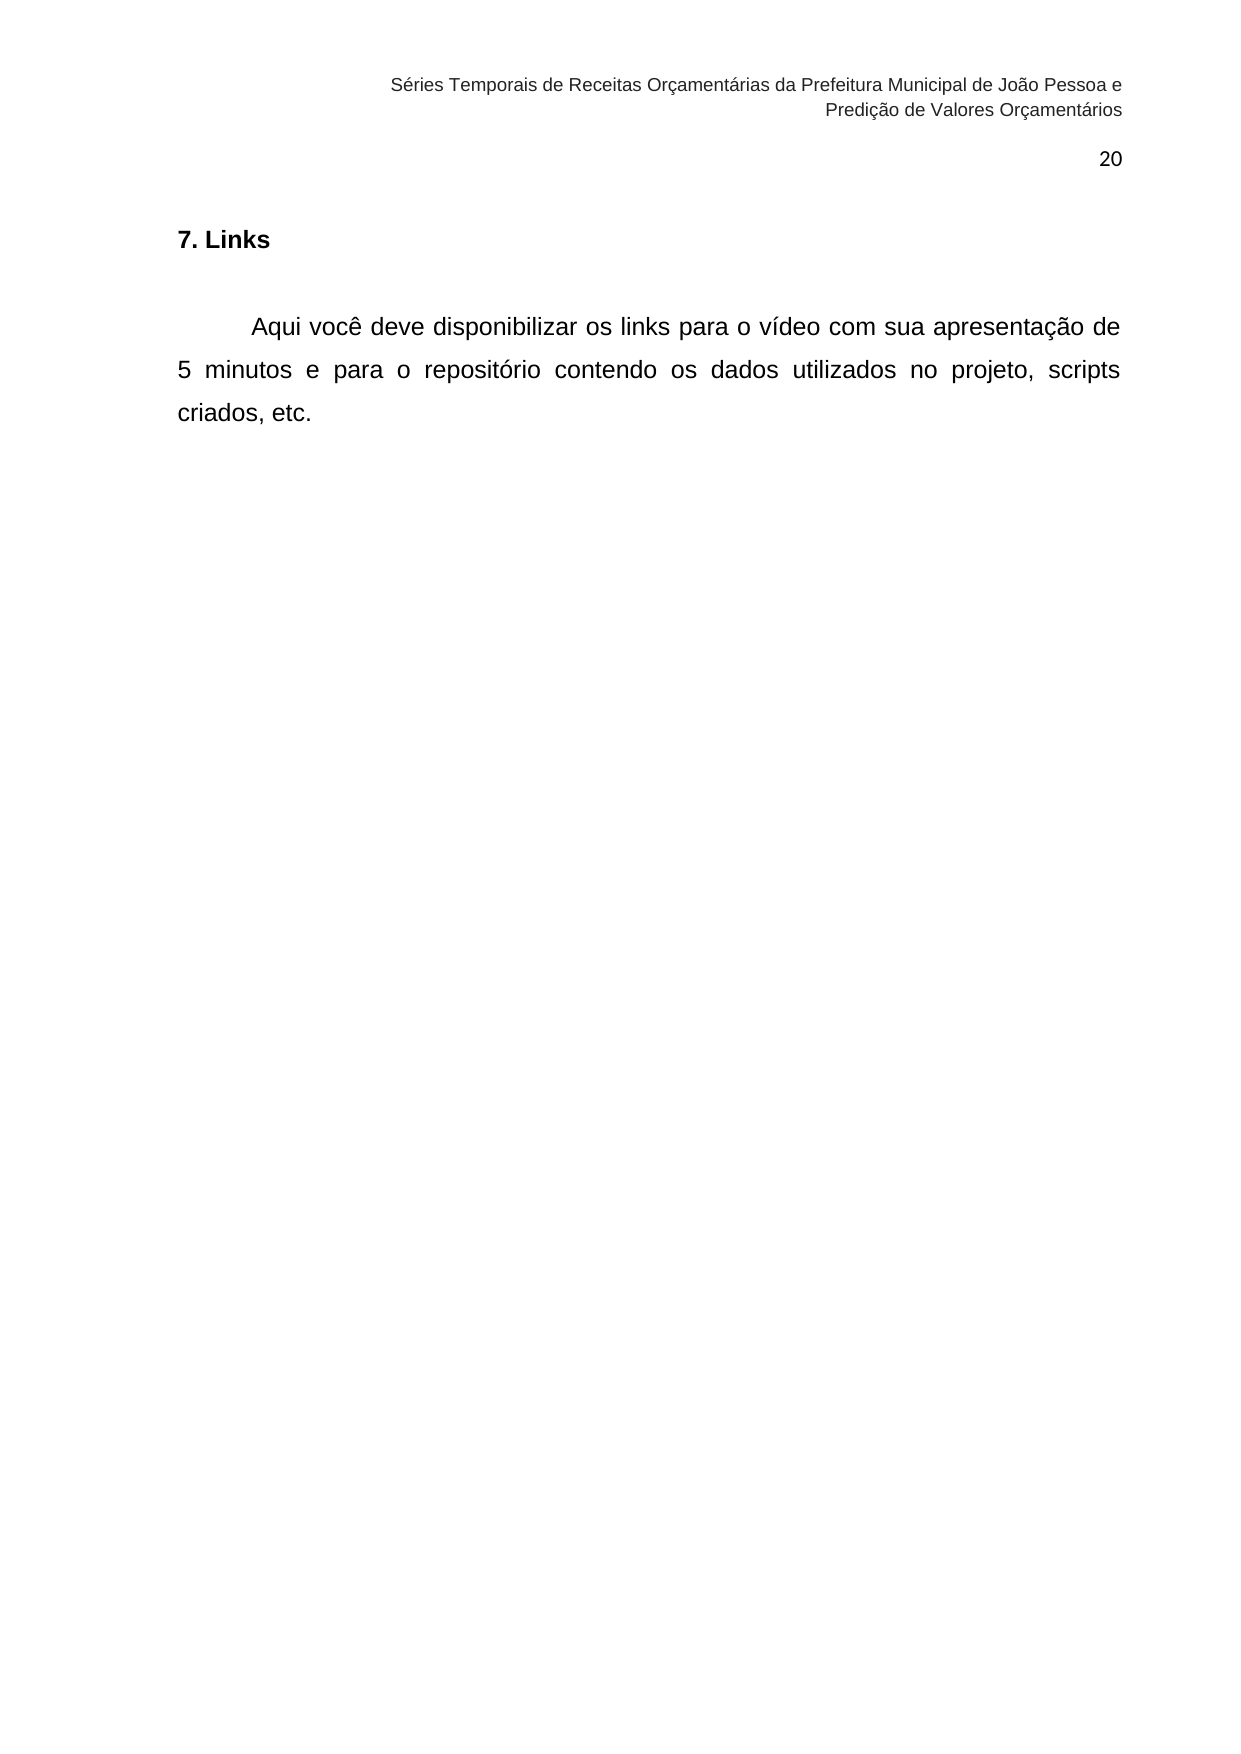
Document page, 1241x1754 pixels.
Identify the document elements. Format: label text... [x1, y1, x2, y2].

subtitle 7. Links [177, 225, 1122, 254]
text Aqui você deve disponibilizar os links para o vídeo com sua apresentação de 5 minutos e para o repositório contendo os dados utilizados no projeto, scripts criados, etc. [177, 312, 1122, 427]
